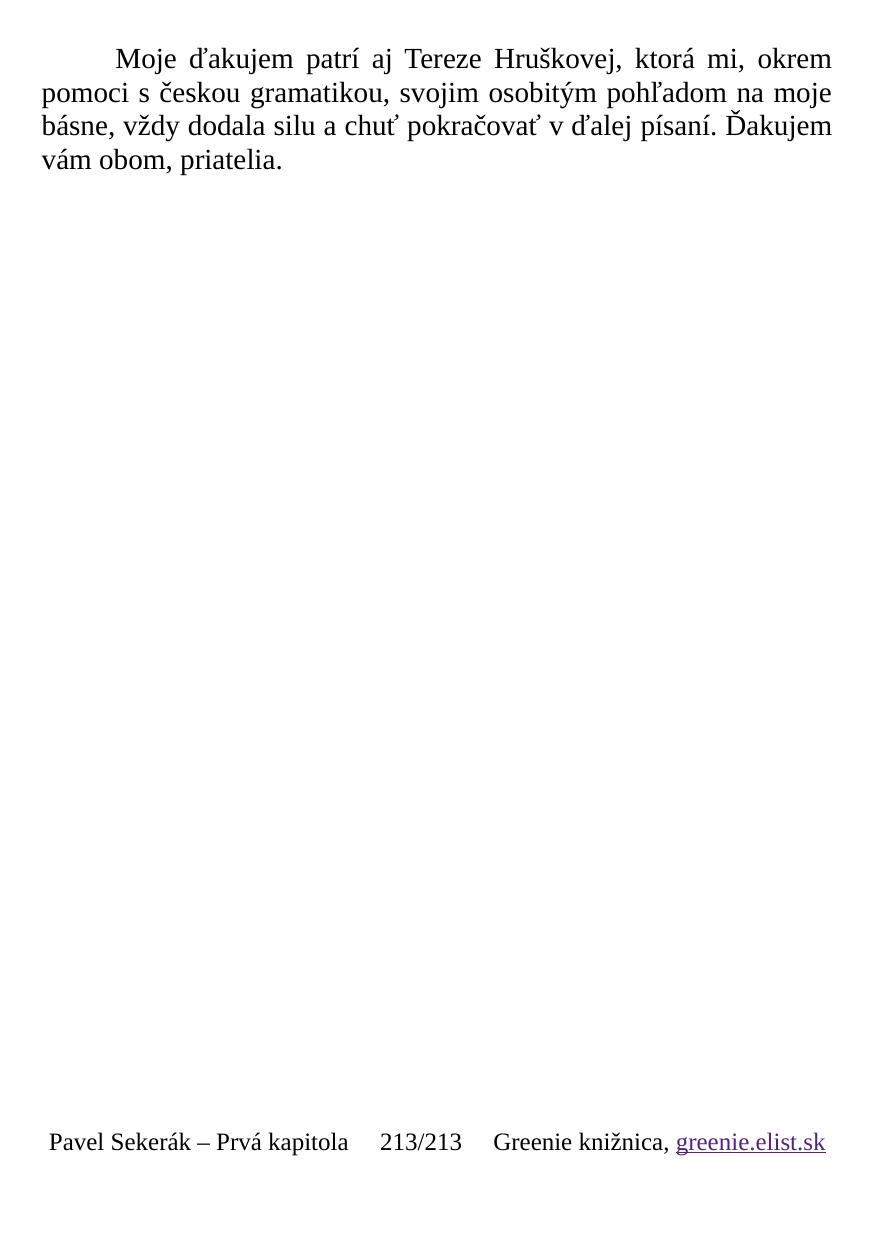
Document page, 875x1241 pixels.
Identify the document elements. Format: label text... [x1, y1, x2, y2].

text Moje ďakujem patrí aj Tereze Hruškovej, ktorá mi, okrem pomoci s českou gramatikou, svojim osobitým pohľadom na moje básne, vždy dodala silu a chuť pokračovať v ďalej písaní. Ďakujem vám obom, priatelia. [41, 41, 833, 176]
